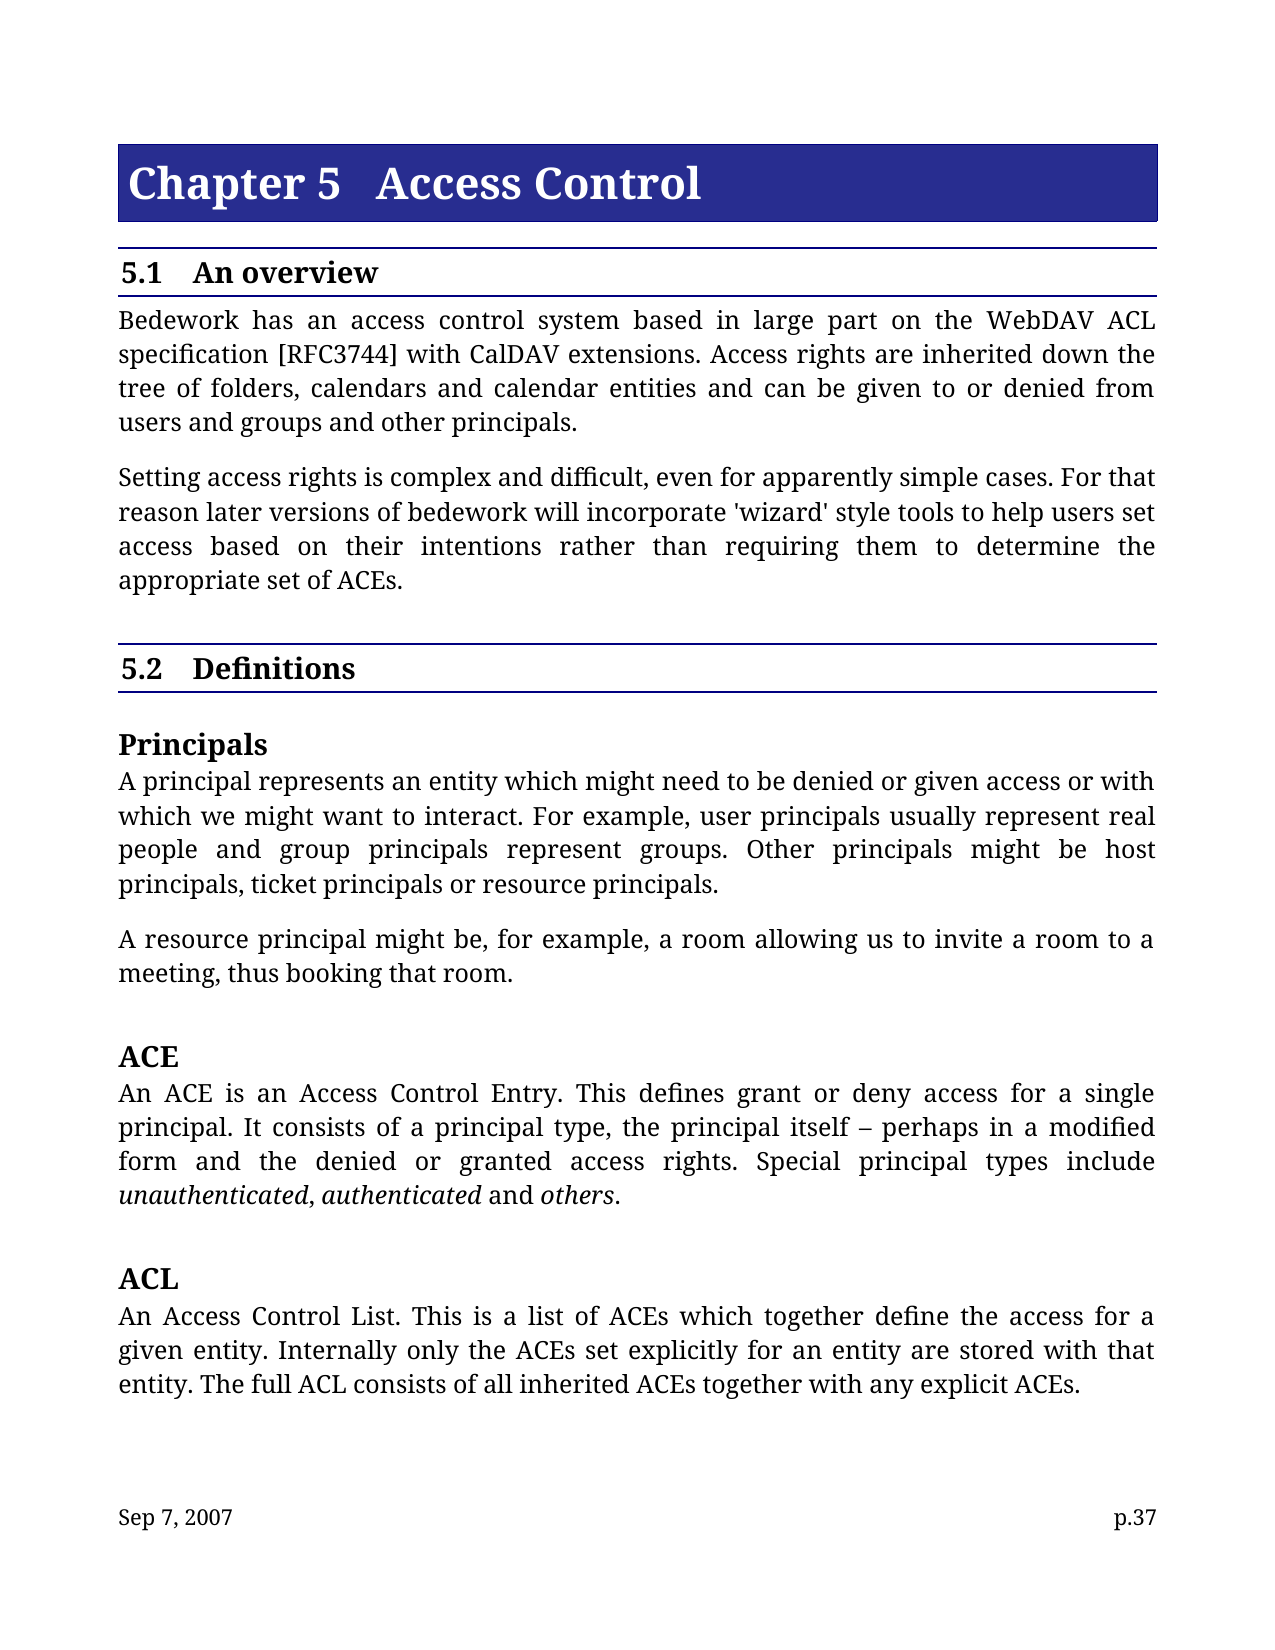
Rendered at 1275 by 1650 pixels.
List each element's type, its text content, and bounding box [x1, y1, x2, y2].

text A principal represents an entity which might need to be denied or given access or with which we might want to interact. For example, user principals usually represent real people and group principals represent groups. Other principals might be host principals, ticket principals or resource principals. [118, 764, 1157, 900]
text A resource principal might be, for example, a room allowing us to invite a room to a meeting, thus booking that room. [118, 921, 1157, 989]
text An ACE is an Access Control Entry. This defines grant or deny access for a single principal. It consists of a principal type, the principal itself – perhaps in a modified form and the denied or granted access rights. Special principal types include unauthenticated, authenticated and others. [118, 1076, 1157, 1212]
subtitle Definitions [118, 645, 1157, 691]
text Setting access rights is complex and difficult, even for apparently simple cases. For that reason later versions of bedework will incorporate 'wizard' style tools to help users set access based on their intentions rather than requiring them to determine the appropriate set of ACEs. [118, 460, 1157, 596]
subtitle ACE [118, 1036, 1157, 1076]
subtitle ACL [118, 1258, 1157, 1298]
subtitle Principals [118, 724, 1157, 764]
text Bedework has an access control system based in large part on the WebDAV ACL specification [RFC3744] with CalDAV extensions. Access rights are inherited down the tree of folders, calendars and calendar entities and can be given to or denied from users and groups and other principals. [118, 303, 1157, 439]
text An Access Control List. This is a list of ACEs which together define the access for a given entity. Internally only the ACEs set explicitly for an entity are stored with that entity. The full ACL consists of all inherited ACEs together with any explicit ACEs. [118, 1298, 1157, 1400]
subtitle Access Control [119, 145, 1157, 221]
subtitle An overview [118, 249, 1157, 295]
